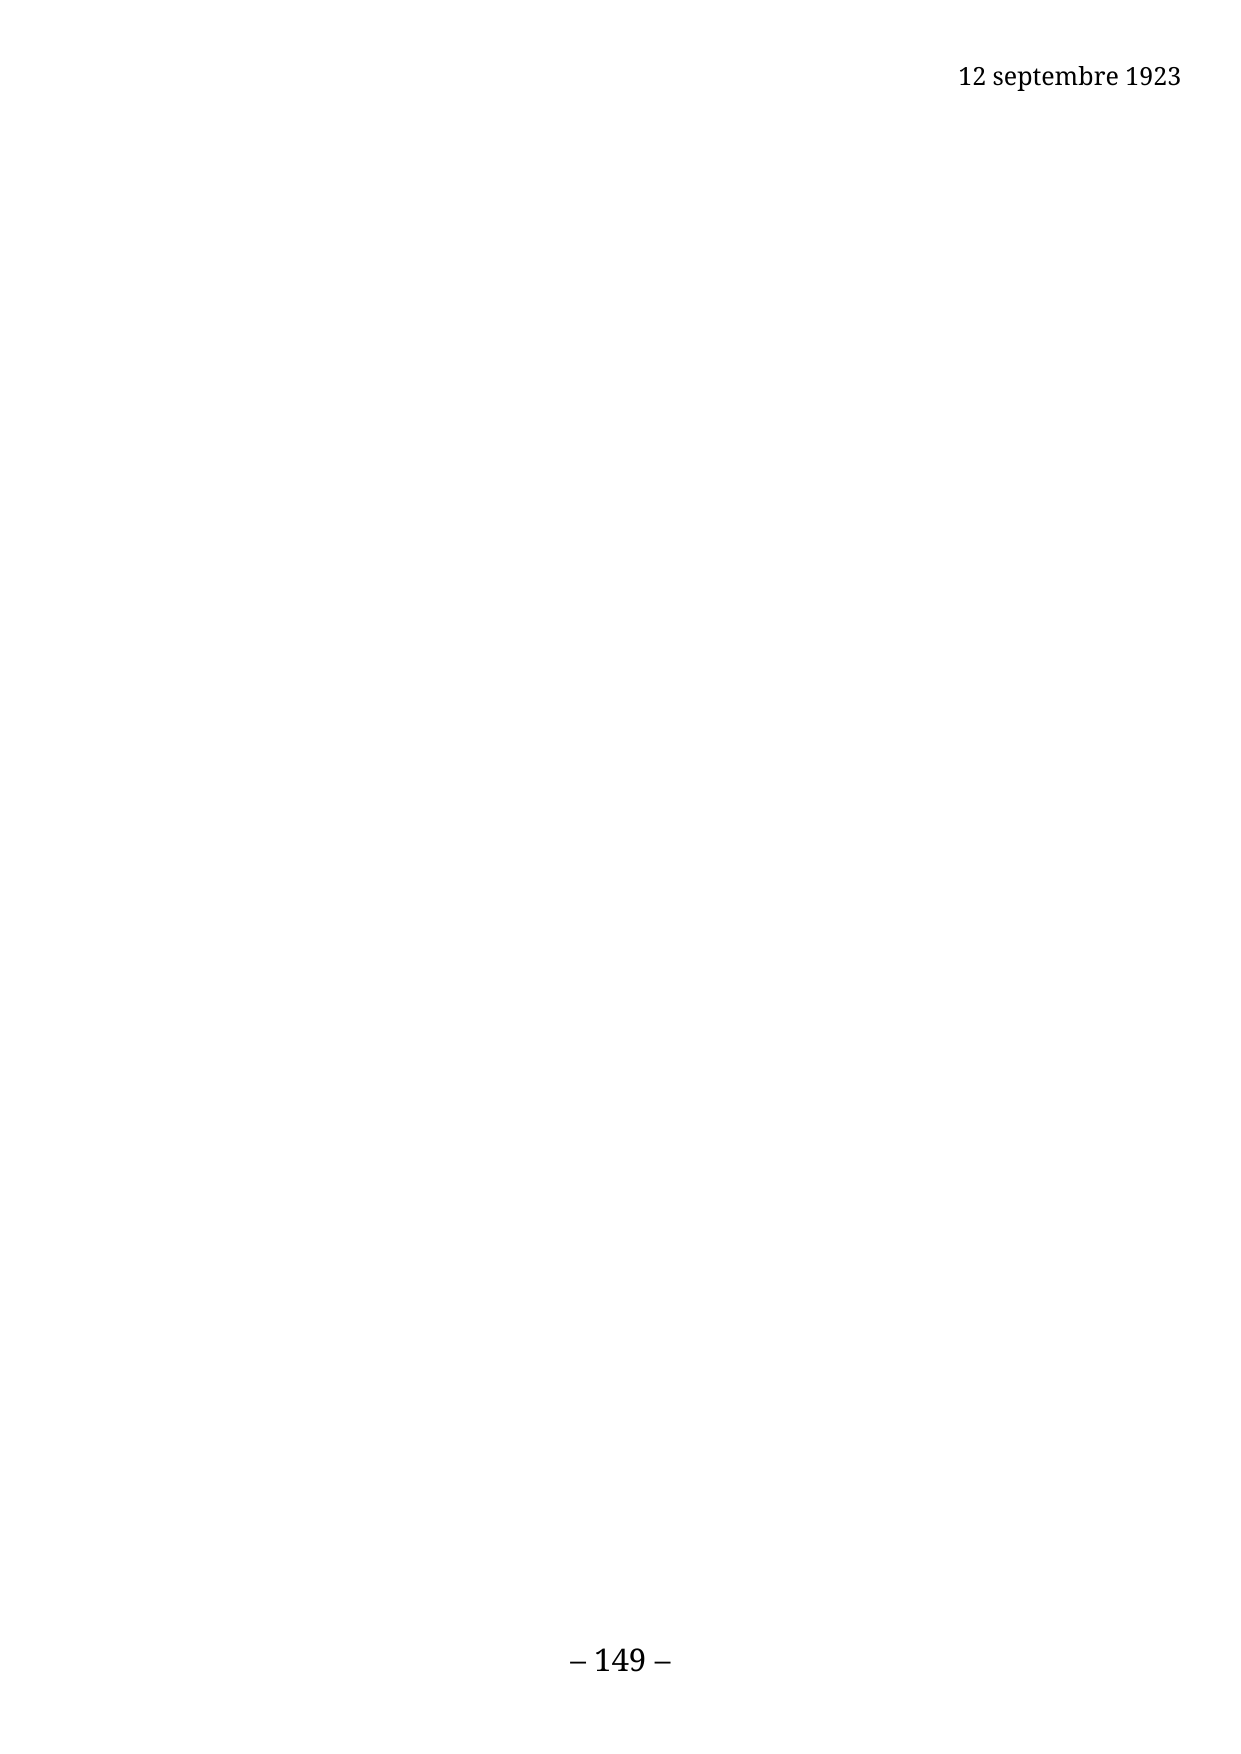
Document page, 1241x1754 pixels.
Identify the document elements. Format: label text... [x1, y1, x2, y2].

text 12 septembre 1923 [59, 59, 1181, 93]
